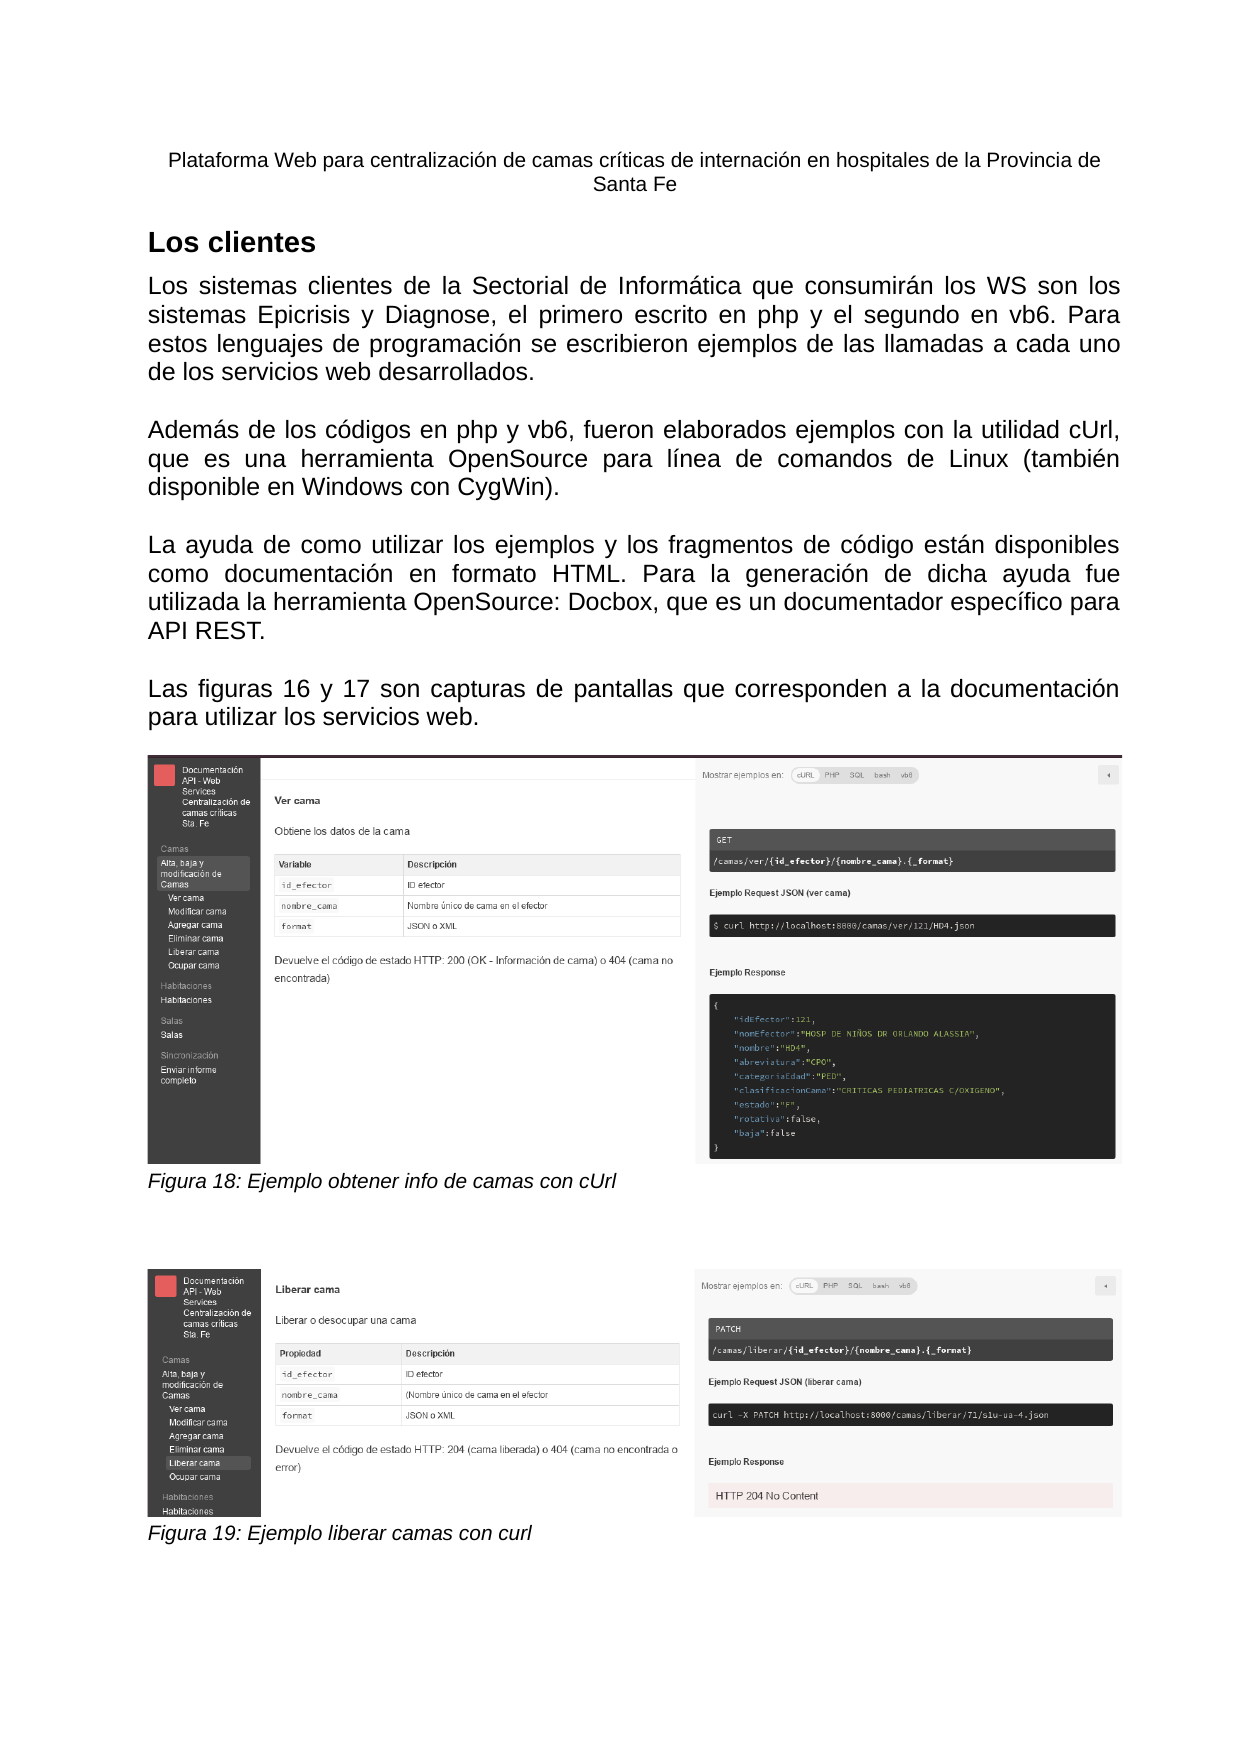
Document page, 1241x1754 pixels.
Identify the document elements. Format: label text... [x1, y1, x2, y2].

text Las figuras 16 y 17 son capturas de pantallas que corresponden a la documentación para utilizar los servicios web. [148, 673, 1122, 731]
text Figura 18: Ejemplo obtener info de camas con cUrl [148, 1164, 1122, 1192]
picture [147, 1269, 1123, 1517]
text Además de los códigos en php y vb6, fueron elaborados ejemplos con la utilidad cUrl, que es una herramienta OpenSource para línea de comandos de Linux (también disponible en Windows con CygWin). [148, 415, 1122, 501]
text Figura 19: Ejemplo liberar camas con curl [148, 1517, 1122, 1545]
subtitle Los clientes [148, 225, 1122, 258]
picture [147, 755, 1123, 1164]
text Los sistemas clientes de la Sectorial de Informática que consumirán los WS son los sistemas Epicrisis y Diagnose, el primero escrito en php y el segundo en vb6. Para estos lenguajes de programación se escribieron ejemplos de las llamadas a cada uno de los servicios web desarrollados. [148, 271, 1122, 386]
text La ayuda de como utilizar los ejemplos y los fragmentos de código están disponibles como documentación en formato HTML. Para la generación de dicha ayuda fue utilizada la herramienta OpenSource: Docbox, que es un documentador específico para API REST. [148, 530, 1122, 645]
